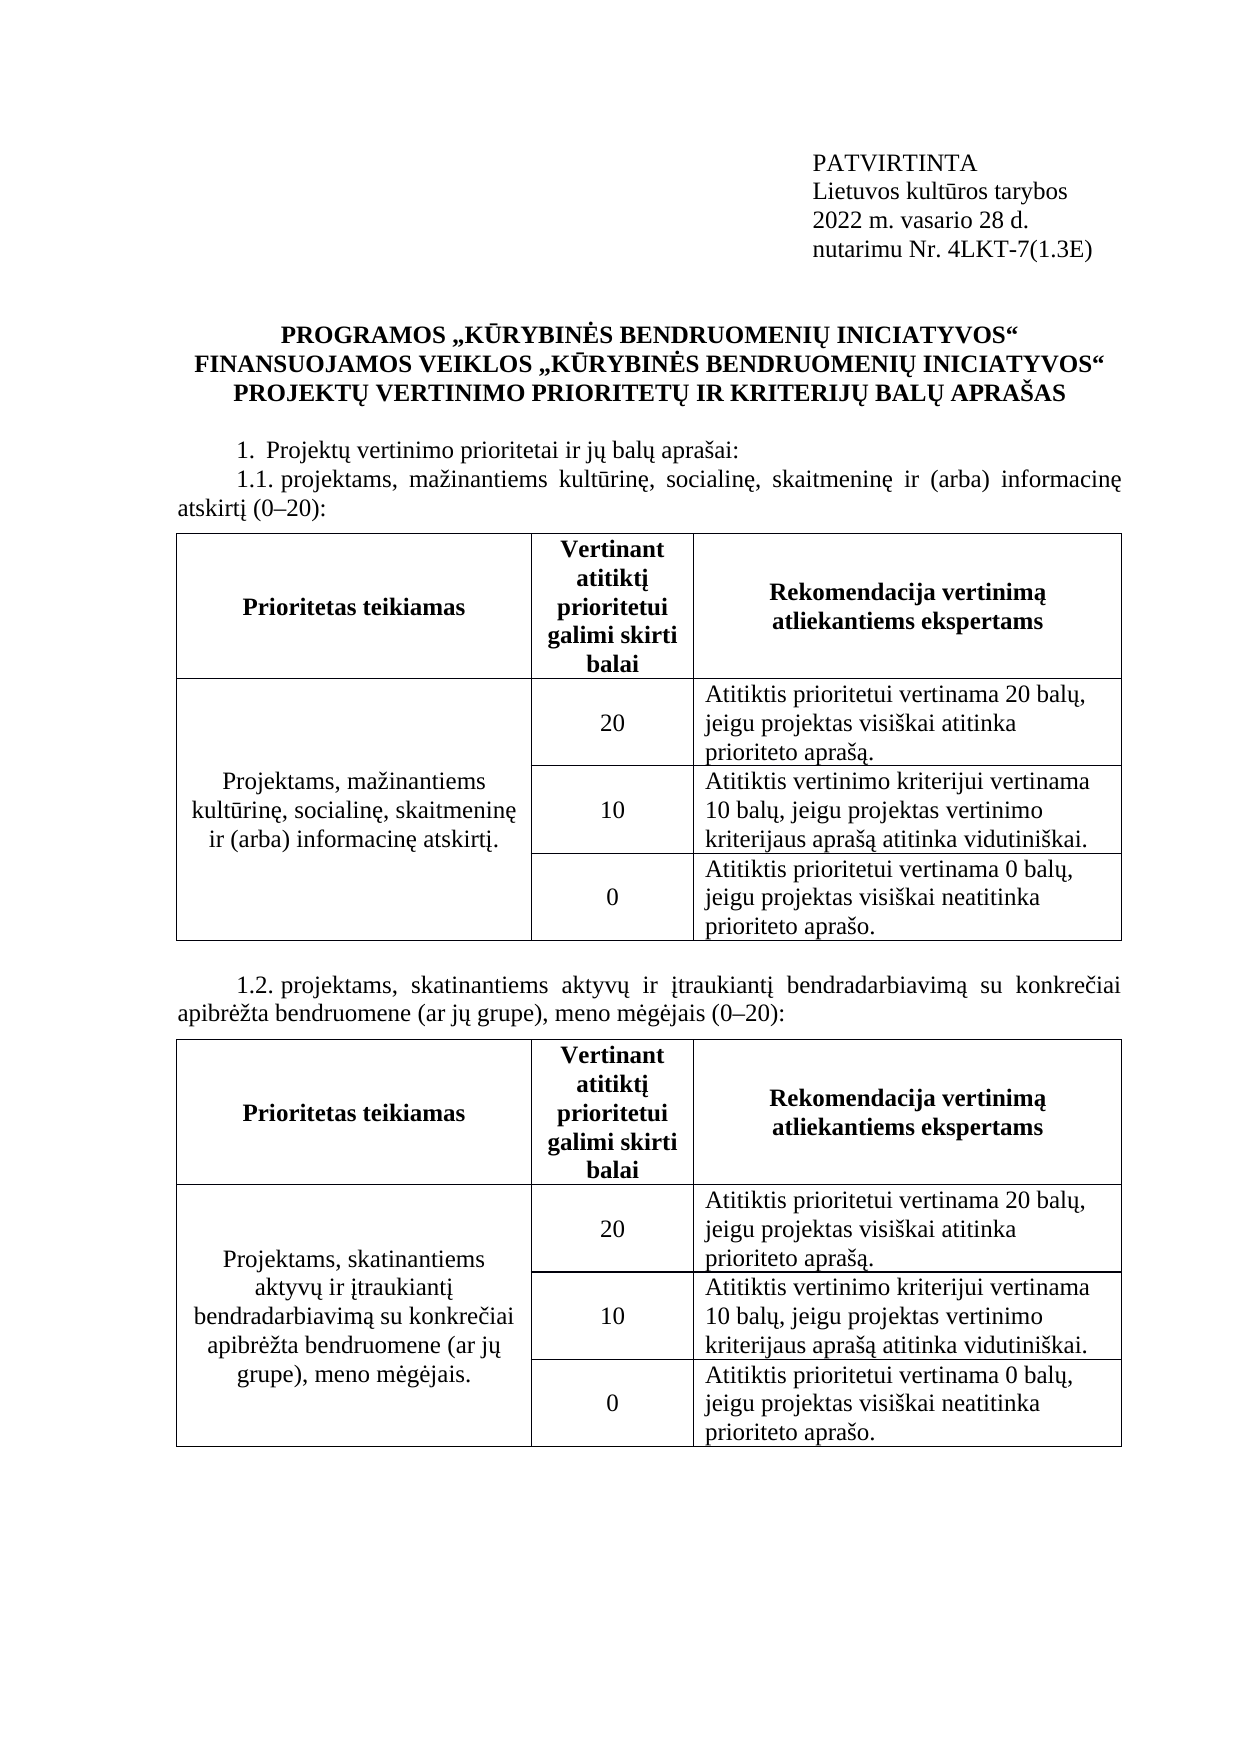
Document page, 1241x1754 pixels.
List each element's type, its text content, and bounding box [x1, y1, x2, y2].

text PROGRAMOS „KŪRYBINĖS BENDRUOMENIŲ INICIATYVOS“ FINANSUOJAMOS VEIKLOS „KŪRYBINĖS BENDRUOMENIŲ INICIATYVOS“ PROJEKTŲ VERTINIMO PRIORITETŲ IR KRITERIJŲ BALŲ APRAŠAS [177, 320, 1122, 406]
table_header Vertinant atitiktį prioritetui galimi skirti balai [532, 534, 693, 678]
table_cell Atitiktis vertinimo kriterijui vertinama 10 balų, jeigu projektas vertinimo kriterijaus aprašą atitinka vidutiniškai. [694, 1273, 1121, 1359]
table_cell 10 [532, 766, 693, 853]
text PATVIRTINTA [812, 148, 1122, 176]
table_cell 20 [532, 1185, 693, 1271]
table_header Prioritetas teikiamas [177, 534, 531, 678]
text 1. Projektų vertinimo prioritetai ir jų balų aprašai: [177, 435, 1122, 464]
table_header Vertinant atitiktį prioritetui galimi skirti balai [532, 1040, 693, 1184]
table_cell 0 [532, 1360, 693, 1446]
table_header Rekomendacija vertinimą atliekantiems ekspertams [694, 1040, 1121, 1184]
table_header Rekomendacija vertinimą atliekantiems ekspertams [694, 534, 1121, 678]
table_cell Atitiktis prioritetui vertinama 0 balų, jeigu projektas visiškai neatitinka prioriteto aprašo. [694, 1360, 1121, 1446]
text Lietuvos kultūros tarybos [812, 176, 1122, 205]
table_cell 10 [532, 1273, 693, 1359]
table_cell Atitiktis vertinimo kriterijui vertinama 10 balų, jeigu projektas vertinimo kriterijaus aprašą atitinka vidutiniškai. [694, 766, 1121, 853]
text 1.2. projektams, skatinantiems aktyvų ir įtraukiantį bendradarbiavimą su konkrečiai apibrėžta bendruomene (ar jų grupe), meno mėgėjais (0–20): [177, 970, 1122, 1027]
table_cell Projektams, skatinantiems aktyvų ir įtraukiantį bendradarbiavimą su konkrečiai apibrėžta bendruomene (ar jų grupe), meno mėgėjais. [177, 1185, 531, 1446]
table_cell Projektams, mažinantiems kultūrinę, socialinę, skaitmeninę ir (arba) informacinę atskirtį. [177, 679, 531, 940]
text 2022 m. vasario 28 d. [812, 205, 1122, 234]
table_cell Atitiktis prioritetui vertinama 20 balų, jeigu projektas visiškai atitinka prioriteto aprašą. [694, 1185, 1121, 1271]
table_cell 20 [532, 679, 693, 765]
text nutarimu Nr. 4LKT-7(1.3E) [812, 234, 1122, 263]
table_cell 0 [532, 854, 693, 940]
table_cell Atitiktis prioritetui vertinama 0 balų, jeigu projektas visiškai neatitinka prioriteto aprašo. [694, 854, 1121, 940]
text 1.1. projektams, mažinantiems kultūrinę, socialinę, skaitmeninę ir (arba) informacinę atskirtį (0–20): [177, 464, 1122, 521]
table_header Prioritetas teikiamas [177, 1040, 531, 1184]
table_cell Atitiktis prioritetui vertinama 20 balų, jeigu projektas visiškai atitinka prioriteto aprašą. [694, 679, 1121, 765]
